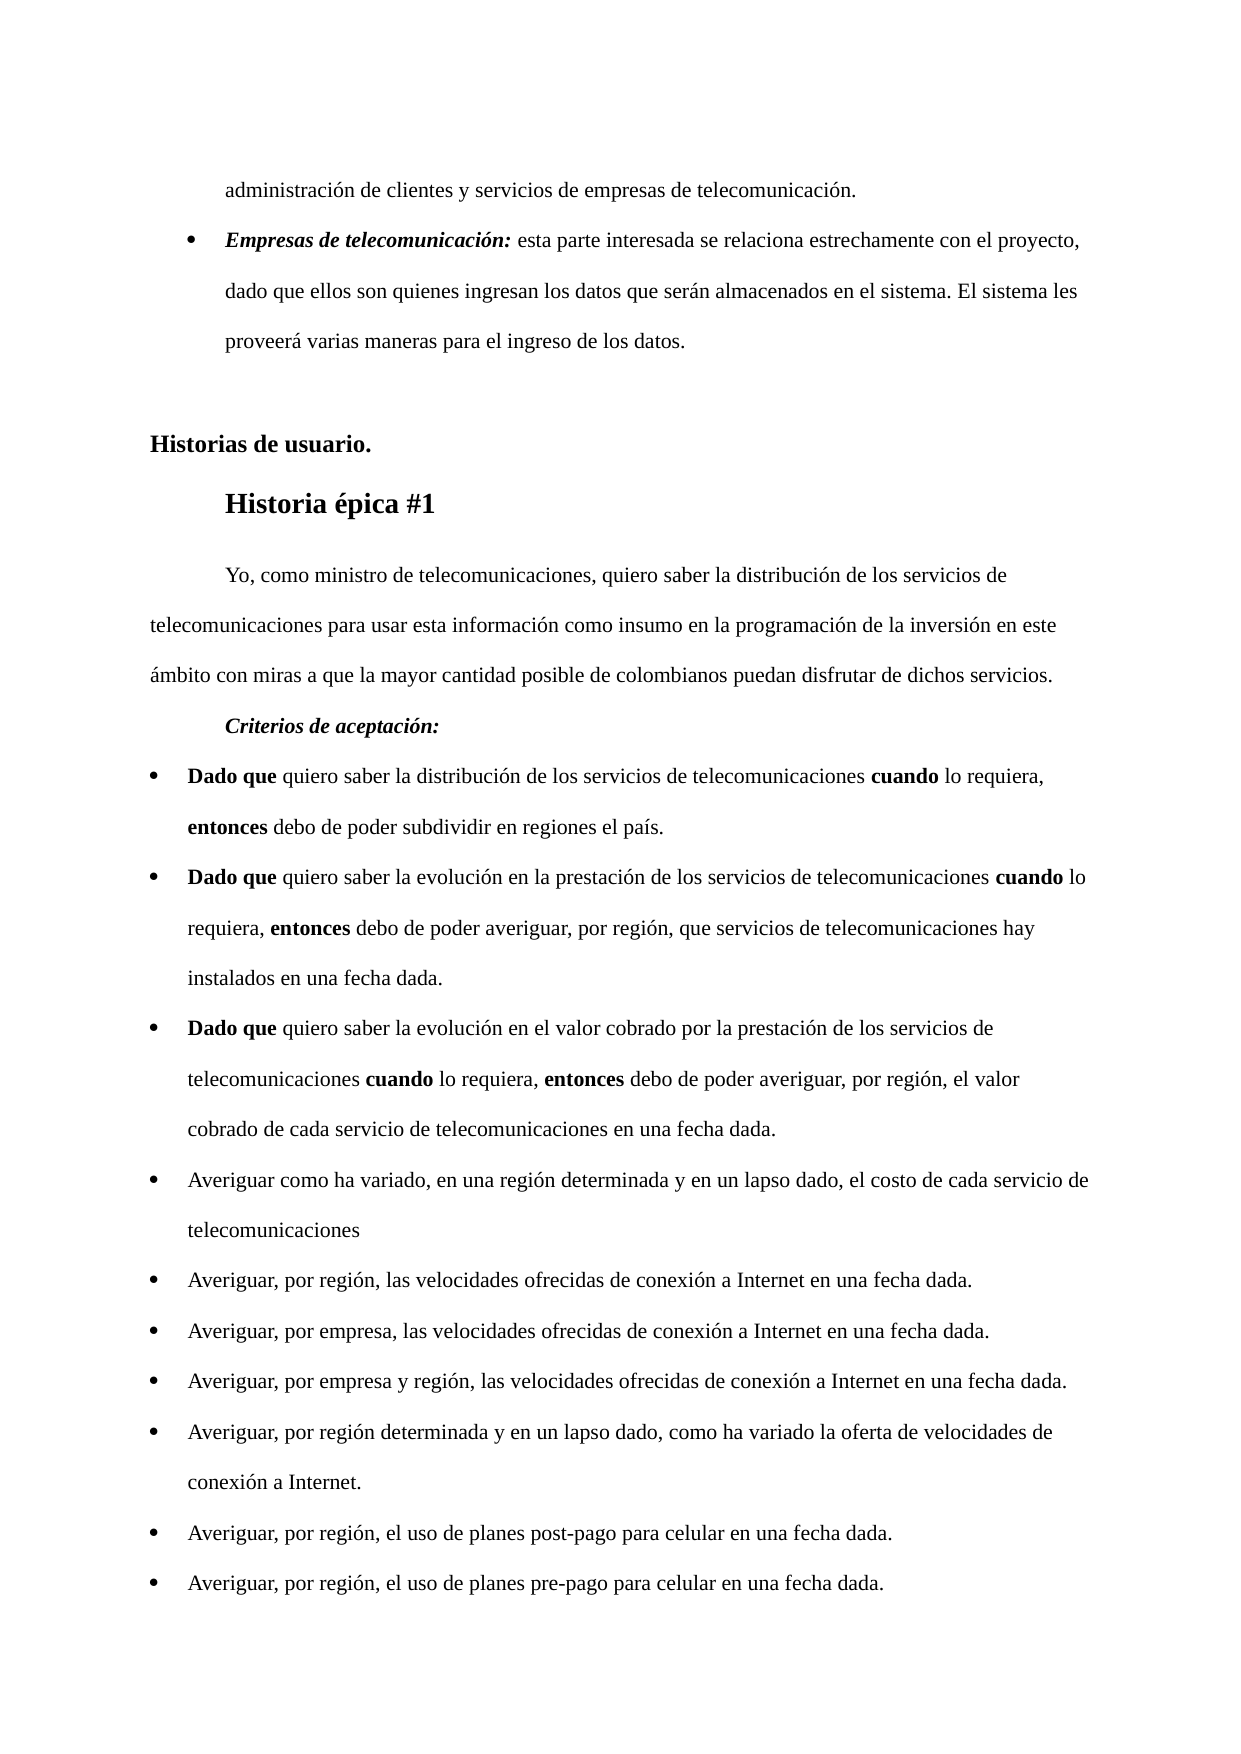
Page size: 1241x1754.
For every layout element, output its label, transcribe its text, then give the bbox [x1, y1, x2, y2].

list Dado que quiero saber la evolución en la prestación de los servicios de telecomunicaciones cuando lo requiera, entonces debo de poder averiguar, por región, que servicios de telecomunicaciones hay instalados en una fecha dada. [150, 864, 1090, 990]
list Empresas de telecomunicación: esta parte interesada se relaciona estrechamente con el proyecto, dado que ellos son quienes ingresan los datos que serán almacenados en el sistema. El sistema les proveerá varias maneras para el ingreso de los datos. [187, 227, 1090, 353]
list Averiguar, por empresa, las velocidades ofrecidas de conexión a Internet en una fecha dada. [150, 1318, 1090, 1343]
list Averiguar, por empresa y región, las velocidades ofrecidas de conexión a Internet en una fecha dada. [150, 1368, 1090, 1393]
list Averiguar, por región, las velocidades ofrecidas de conexión a Internet en una fecha dada. [150, 1267, 1090, 1293]
list Averiguar, por región, el uso de planes post-pago para celular en una fecha dada. [150, 1519, 1090, 1545]
list Averiguar como ha variado, en una región determinada y en un lapso dado, el costo de cada servicio de telecomunicaciones [150, 1167, 1090, 1242]
text Historia épica #1 [150, 487, 1090, 520]
list Averiguar, por región determinada y en un lapso dado, como ha variado la oferta de velocidades de conexión a Internet. [150, 1419, 1090, 1494]
list Dado que quiero saber la evolución en el valor cobrado por la prestación de los servicios de telecomunicaciones cuando lo requiera, entonces debo de poder averiguar, por región, el valor cobrado de cada servicio de telecomunicaciones en una fecha dada. [150, 1015, 1090, 1141]
text Yo, como ministro de telecomunicaciones, quiero saber la distribución de los servicios de telecomunicaciones para usar esta información como insumo en la programación de la inversión en este ámbito con miras a que la mayor cantidad posible de colombianos puedan disfrutar de dichos servicios. [150, 562, 1090, 688]
list administración de clientes y servicios de empresas de telecomunicación. [187, 177, 1090, 202]
text Criterios de aceptación: [150, 713, 1090, 738]
list Averiguar, por región, el uso de planes pre-pago para celular en una fecha dada. [150, 1570, 1090, 1595]
subtitle Historias de usuario. [150, 429, 1090, 458]
list Dado que quiero saber la distribución de los servicios de telecomunicaciones cuando lo requiera, entonces debo de poder subdividir en regiones el país. [150, 763, 1090, 839]
